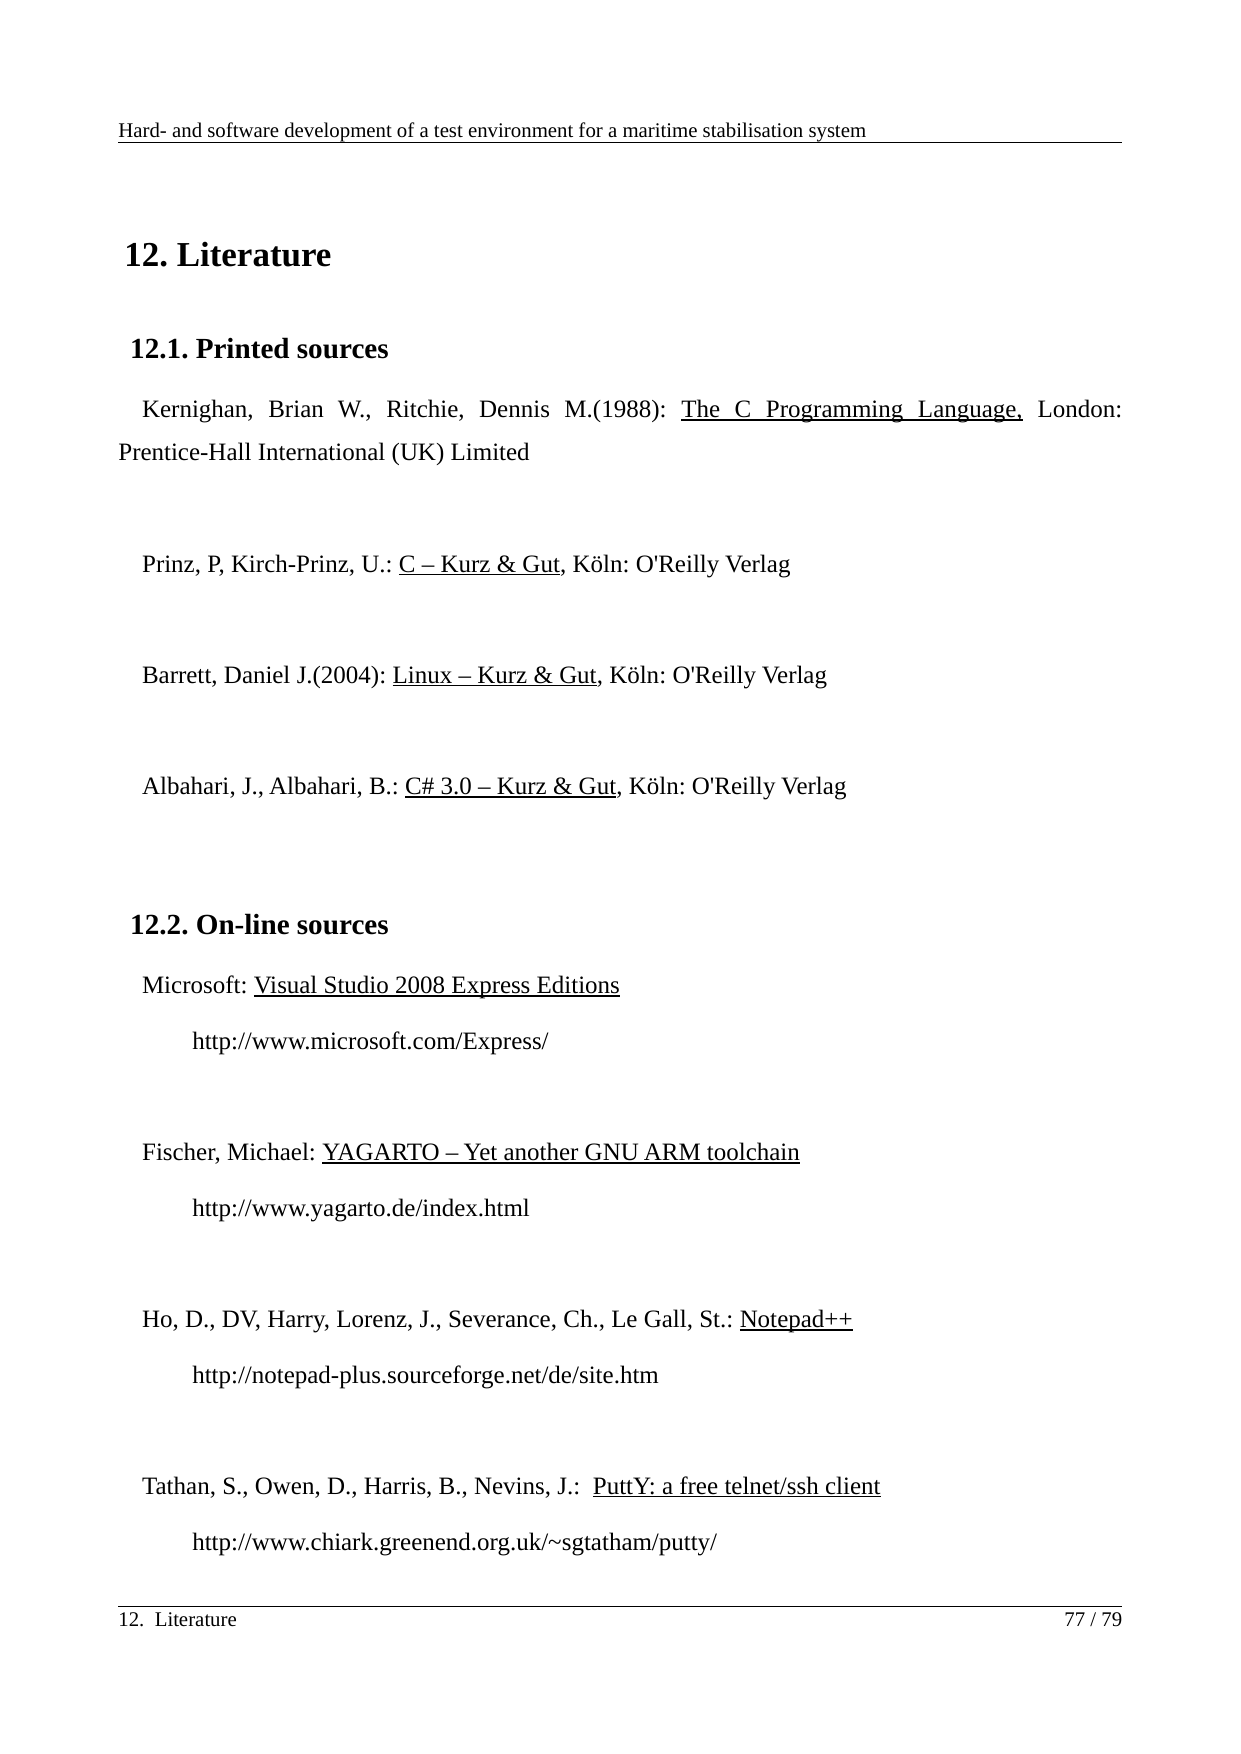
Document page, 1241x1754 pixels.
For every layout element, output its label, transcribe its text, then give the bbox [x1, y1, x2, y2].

text Barrett, Daniel J.(2004): Linux – Kurz & Gut, Köln: O'Reilly Verlag [118, 660, 1122, 689]
subtitle On-line sources [118, 907, 1122, 941]
text Kernighan, Brian W., Ritchie, Dennis M.(1988): The C Programming Language, London: Prentice-Hall International (UK) Limited [118, 394, 1122, 466]
text http://www.microsoft.com/Express/ [118, 1026, 1122, 1055]
text Ho, D., DV, Harry, Lorenz, J., Severance, Ch., Le Gall, St.: Notepad++ [118, 1304, 1122, 1333]
text http://www.yagarto.de/index.html [118, 1193, 1122, 1222]
subtitle Literature [118, 234, 1122, 274]
text Prinz, P, Kirch-Prinz, U.: C – Kurz & Gut, Köln: O'Reilly Verlag [118, 549, 1122, 577]
text Fischer, Michael: YAGARTO – Yet another GNU ARM toolchain [118, 1137, 1122, 1166]
text http://www.chiark.greenend.org.uk/~sgtatham/putty/ [118, 1527, 1122, 1555]
text Albahari, J., Albahari, B.: C# 3.0 – Kurz & Gut, Köln: O'Reilly Verlag [118, 771, 1122, 800]
text http://notepad-plus.sourceforge.net/de/site.htm [118, 1360, 1122, 1388]
text Tathan, S., Owen, D., Harris, B., Nevins, J.: PuttY: a free telnet/ssh client [118, 1471, 1122, 1500]
text Microsoft: Visual Studio 2008 Express Editions [118, 970, 1122, 999]
subtitle Printed sources [118, 332, 1122, 365]
